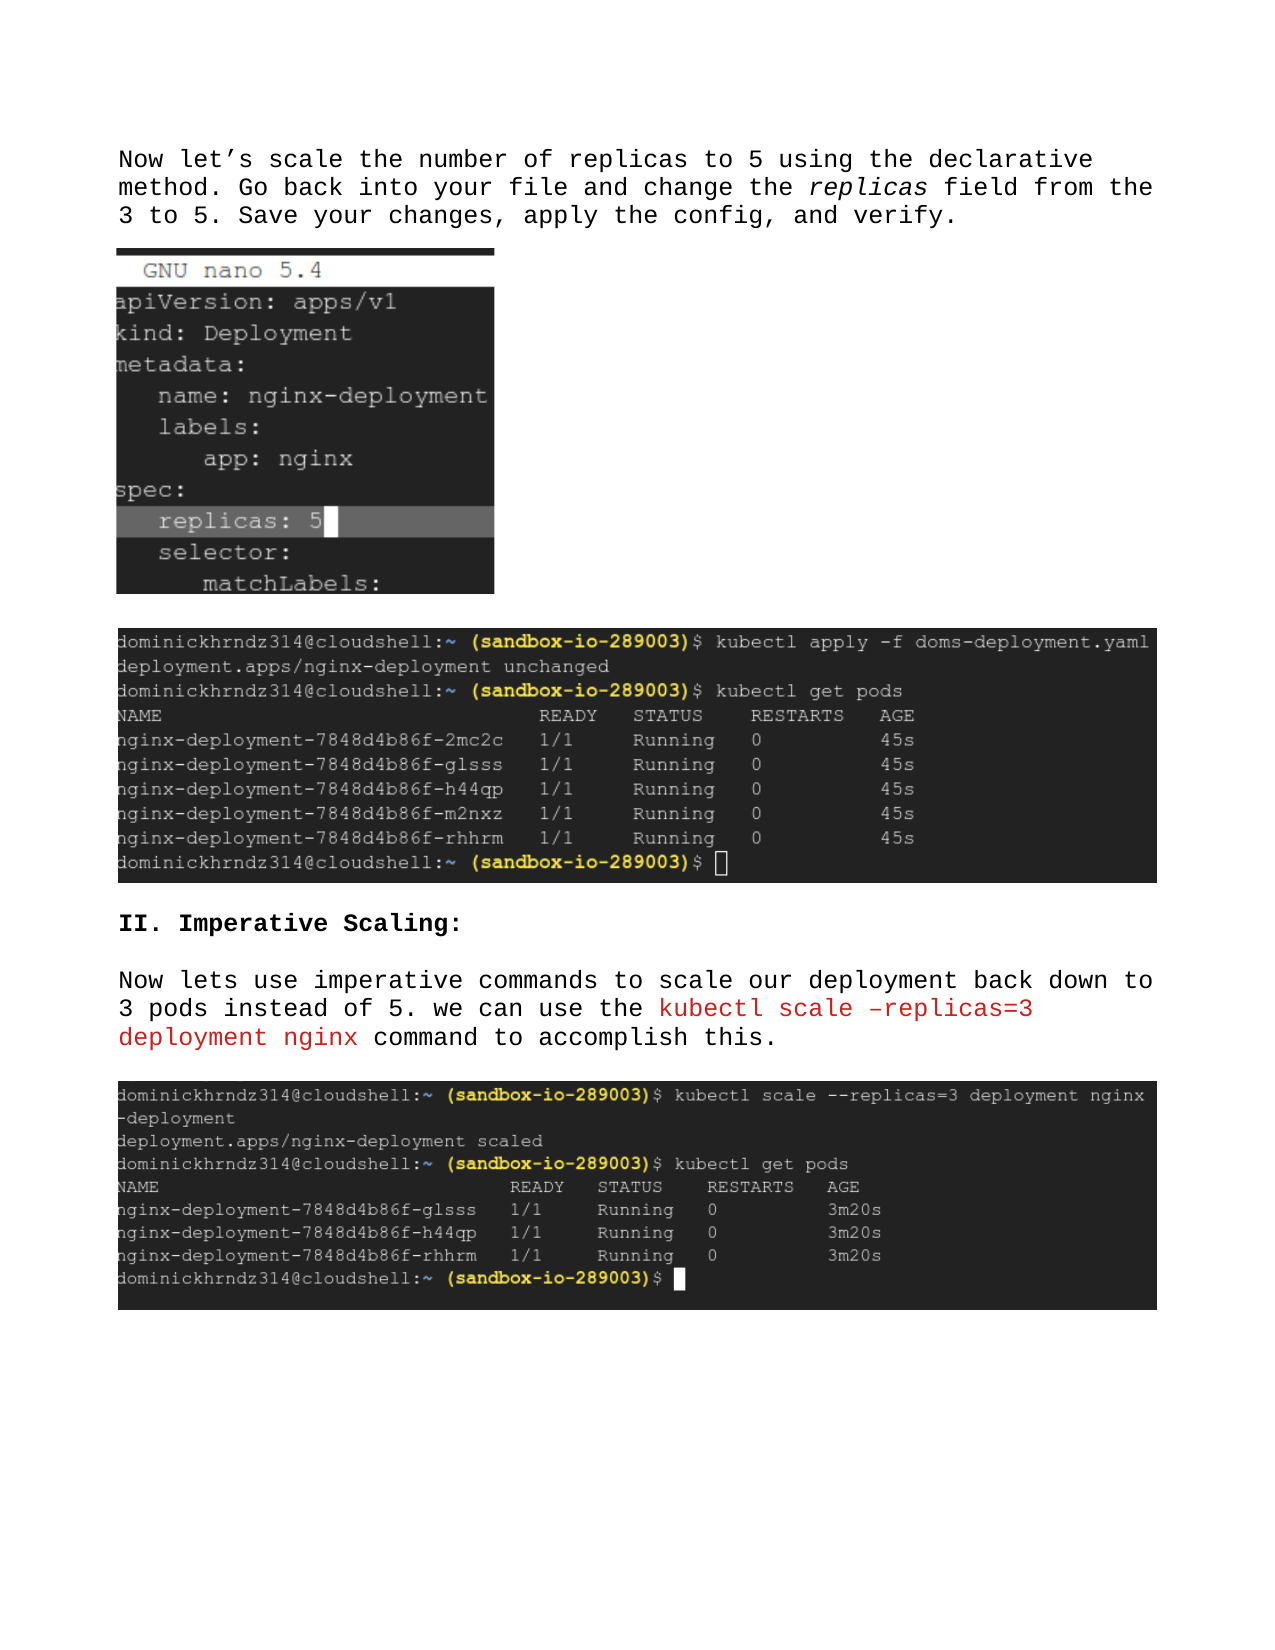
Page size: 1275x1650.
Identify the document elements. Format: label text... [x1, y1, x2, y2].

text II. Imperative Scaling: Now lets use imperative commands to scale our deployment back down to 3 pods instead of 5. we can use the kubectl scale –replicas=3 deployment nginx command to accomplish this. [118, 911, 1157, 1053]
picture [116, 248, 495, 594]
picture [118, 1081, 1157, 1310]
text Now let’s scale the number of replicas to 5 using the declarative method. Go back into your file and change the replicas field from the 3 to 5. Save your changes, apply the config, and verify. [118, 146, 1157, 231]
picture [118, 628, 1157, 883]
